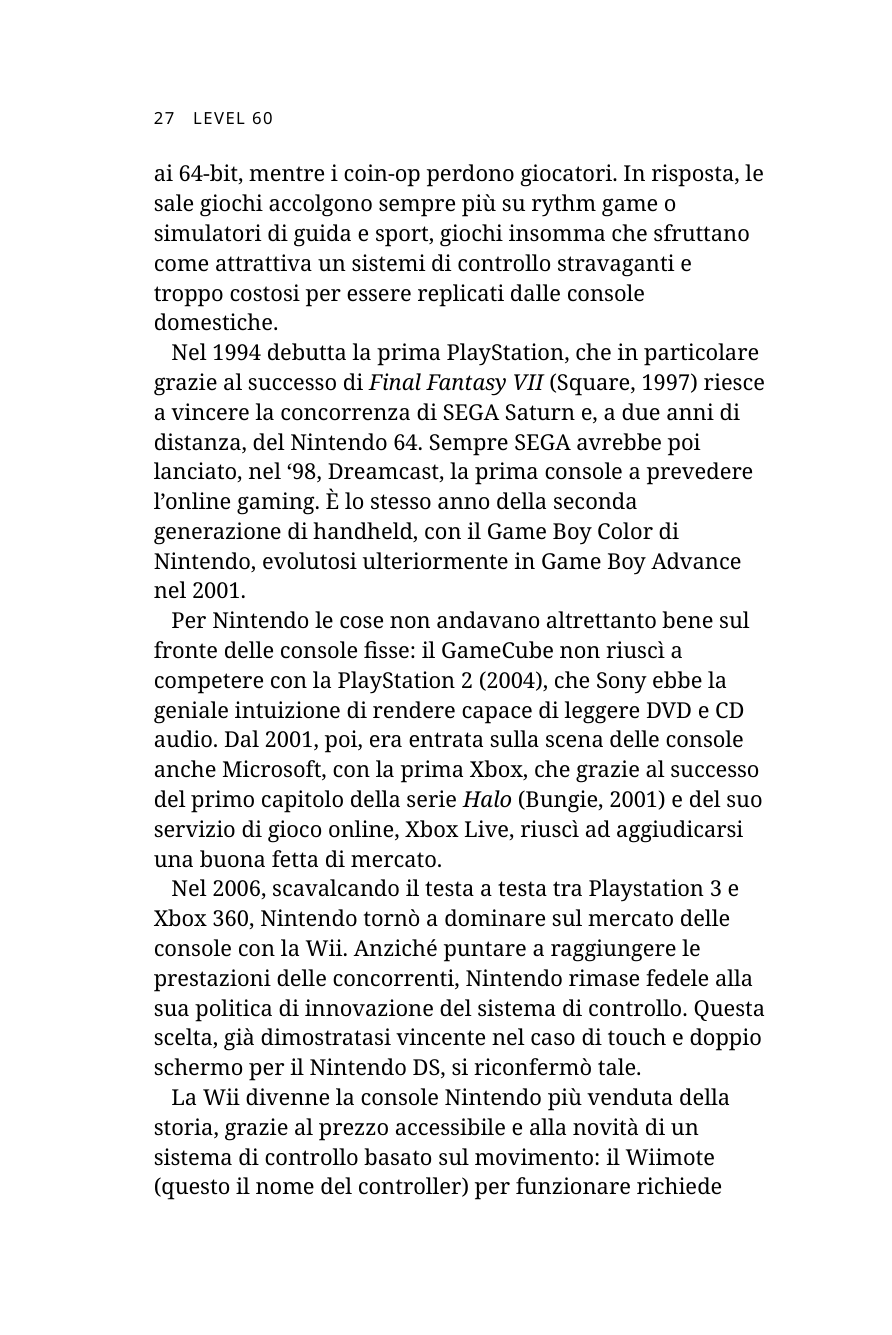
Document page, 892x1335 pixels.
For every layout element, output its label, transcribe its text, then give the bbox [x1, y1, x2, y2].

text Nel 2006, scavalcando il testa a testa tra Playstation 3 e Xbox 360, Nintendo tornò a dominare sul mercato delle console con la Wii. Anziché puntare a raggiungere le prestazioni delle concorrenti, Nintendo rimase fedele alla sua politica di innovazione del sistema di controllo. Questa scelta, già dimostratasi vincente nel caso di touch e doppio schermo per il Nintendo DS, si riconfermò tale. [153, 873, 768, 1082]
text Per Nintendo le cose non andavano altrettanto bene sul fronte delle console fisse: il GameCube non riuscì a competere con la PlayStation 2 (2004), che Sony ebbe la geniale intuizione di rendere capace di leggere DVD e CD audio. Dal 2001, poi, era entrata sulla scena delle console anche Microsoft, con la prima Xbox, che grazie al successo del primo capitolo della serie Halo (Bungie, 2001) e del suo servizio di gioco online, Xbox Live, riuscì ad aggiudicarsi una buona fetta di mercato. [153, 605, 768, 873]
text La Wii divenne la console Nintendo più venduta della storia, grazie al prezzo accessibile e alla novità di un sistema di controllo basato sul movimento: il Wiimote (questo il nome del controller) per funzionare richiede [153, 1082, 768, 1201]
text Nel 1994 debutta la prima PlayStation, che in particolare grazie al successo di Final Fantasy VII (Square, 1997) riesce a vincere la concorrenza di SEGA Saturn e, a due anni di distanza, del Nintendo 64. Sempre SEGA avrebbe poi lanciato, nel ‘98, Dreamcast, la prima console a prevedere l’online gaming. È lo stesso anno della seconda generazione di handheld, con il Game Boy Color di Nintendo, evolutosi ulteriormente in Game Boy Advance nel 2001. [153, 337, 768, 605]
text ai 64-bit, mentre i coin-op perdono giocatori. In risposta, le sale giochi accolgono sempre più su rythm game o simulatori di guida e sport, giochi insomma che sfruttano come attrattiva un sistemi di controllo stravaganti e troppo costosi per essere replicati dalle console domestiche. [153, 158, 768, 337]
